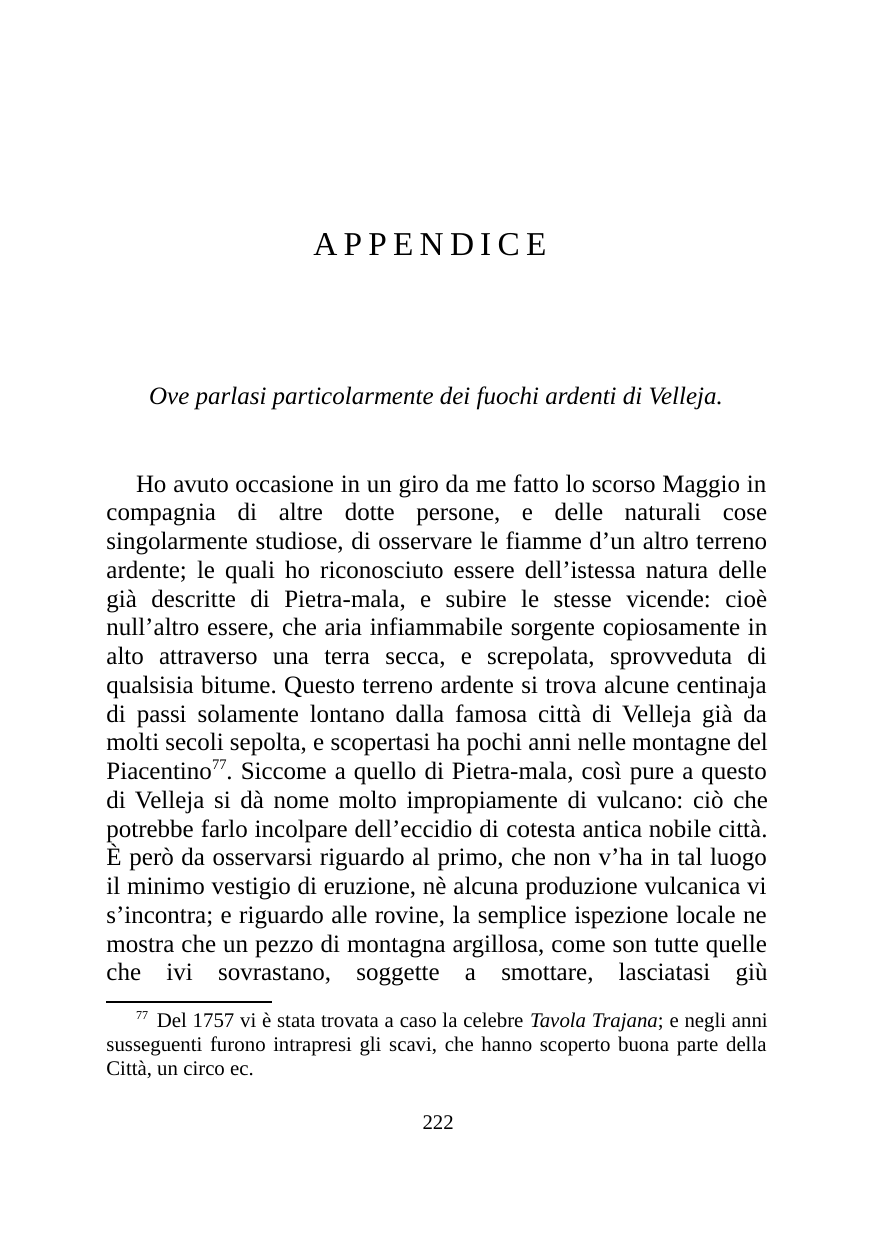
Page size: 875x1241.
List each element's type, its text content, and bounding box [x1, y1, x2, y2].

list Del 1757 vi è stata trovata a caso la celebre Tavola Trajana; e negli anni susseguenti furono intrapresi gli scavi, che hanno scoperto buona parte della Città, un circo ec. [106, 1008, 768, 1080]
subtitle APPENDICE [106, 224, 768, 263]
text Ove parlasi particolarmente dei fuochi ardenti di Velleja. [106, 381, 768, 409]
text Ho avuto occasione in un giro da me fatto lo scorso Maggio in compagnia di altre dotte persone, e delle naturali cose singolarmente studiose, di osservare le fiamme d’un altro terreno ardente; le quali ho riconosciuto essere dell’istessa natura delle già descritte di Pietra-mala, e subire le stesse vicende: cioè null’altro essere, che aria infiammabile sorgente copiosamente in alto attraverso una terra secca, e screpolata, sprovveduta di qualsisia bitume. Questo terreno ardente si trova alcune centinaja di passi solamente lontano dalla famosa città di Velleja già da molti secoli sepolta, e scopertasi ha pochi anni nelle montagne del Piacentino. Siccome a quello di Pietra-mala, così pure a questo di Velleja si dà nome molto impropiamente di vulcano: ciò che potrebbe farlo incolpare dell’eccidio di cotesta antica nobile città. È però da osservarsi riguardo al primo, che non v’ha in tal luogo il minimo vestigio di eruzione, nè alcuna produzione vulcanica vi s’incontra; e riguardo alle rovine, la semplice ispezione locale ne mostra che un pezzo di montagna argillosa, come son tutte quelle che ivi sovrastano, soggette a smottare, lasciatasi giù [106, 469, 768, 986]
